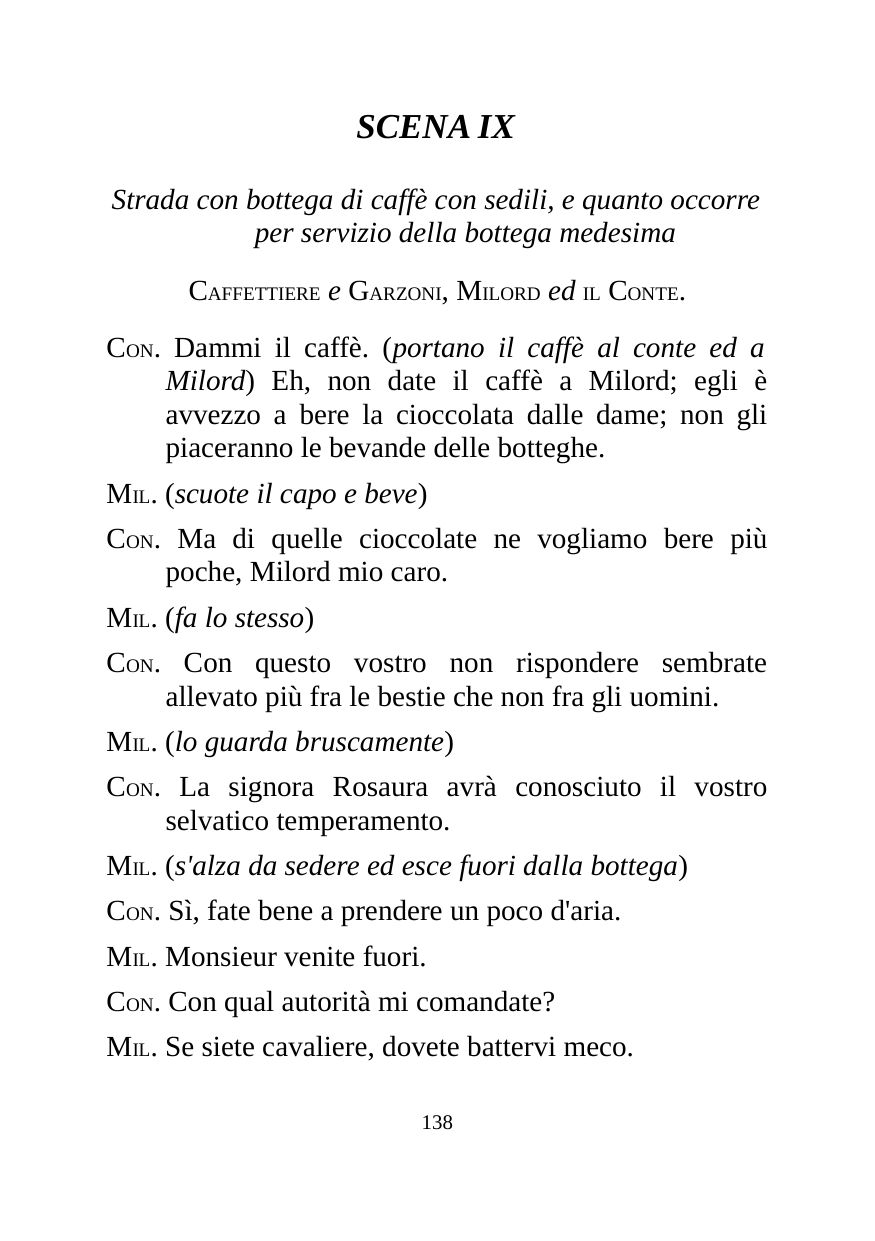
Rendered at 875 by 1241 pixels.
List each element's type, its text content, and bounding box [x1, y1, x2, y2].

text Con. Ma di quelle cioccolate ne vogliamo bere più poche, Milord mio caro. [106, 521, 768, 588]
text Mil. (s'alza da sedere ed esce fuori dalla bottega) [106, 848, 768, 882]
text Mil. Se siete cavaliere, dovete battervi meco. [106, 1029, 768, 1063]
text Con. Con questo vostro non rispondere sembrate allevato più fra le bestie che non fra gli uomini. [106, 645, 768, 712]
text Caffettiere e Garzoni, Milord ed il Conte. [106, 273, 768, 306]
text Con. Dammi il caffè. (portano il caffè al conte ed a Milord) Eh, non date il caffè a Milord; egli è avvezzo a bere la cioccolata dalle dame; non gli piaceranno le bevande delle botteghe. [106, 330, 768, 464]
text Mil. (fa lo stesso) [106, 600, 768, 633]
text Mil. Monsieur venite fuori. [106, 939, 768, 972]
text Con. Sì, fate bene a prendere un poco d'aria. [106, 893, 768, 927]
text Mil. (scuote il capo e beve) [106, 476, 768, 509]
text Con. La signora Rosaura avrà conosciuto il vostro selvatico temperamento. [106, 769, 768, 836]
subtitle SCENA IX [106, 106, 768, 146]
text Con. Con qual autorità mi comandate? [106, 984, 768, 1018]
text Mil. (lo guarda bruscamente) [106, 724, 768, 758]
text Strada con bottega di caffè con sedili, e quanto occorre per servizio della bottega medesima [106, 182, 768, 249]
